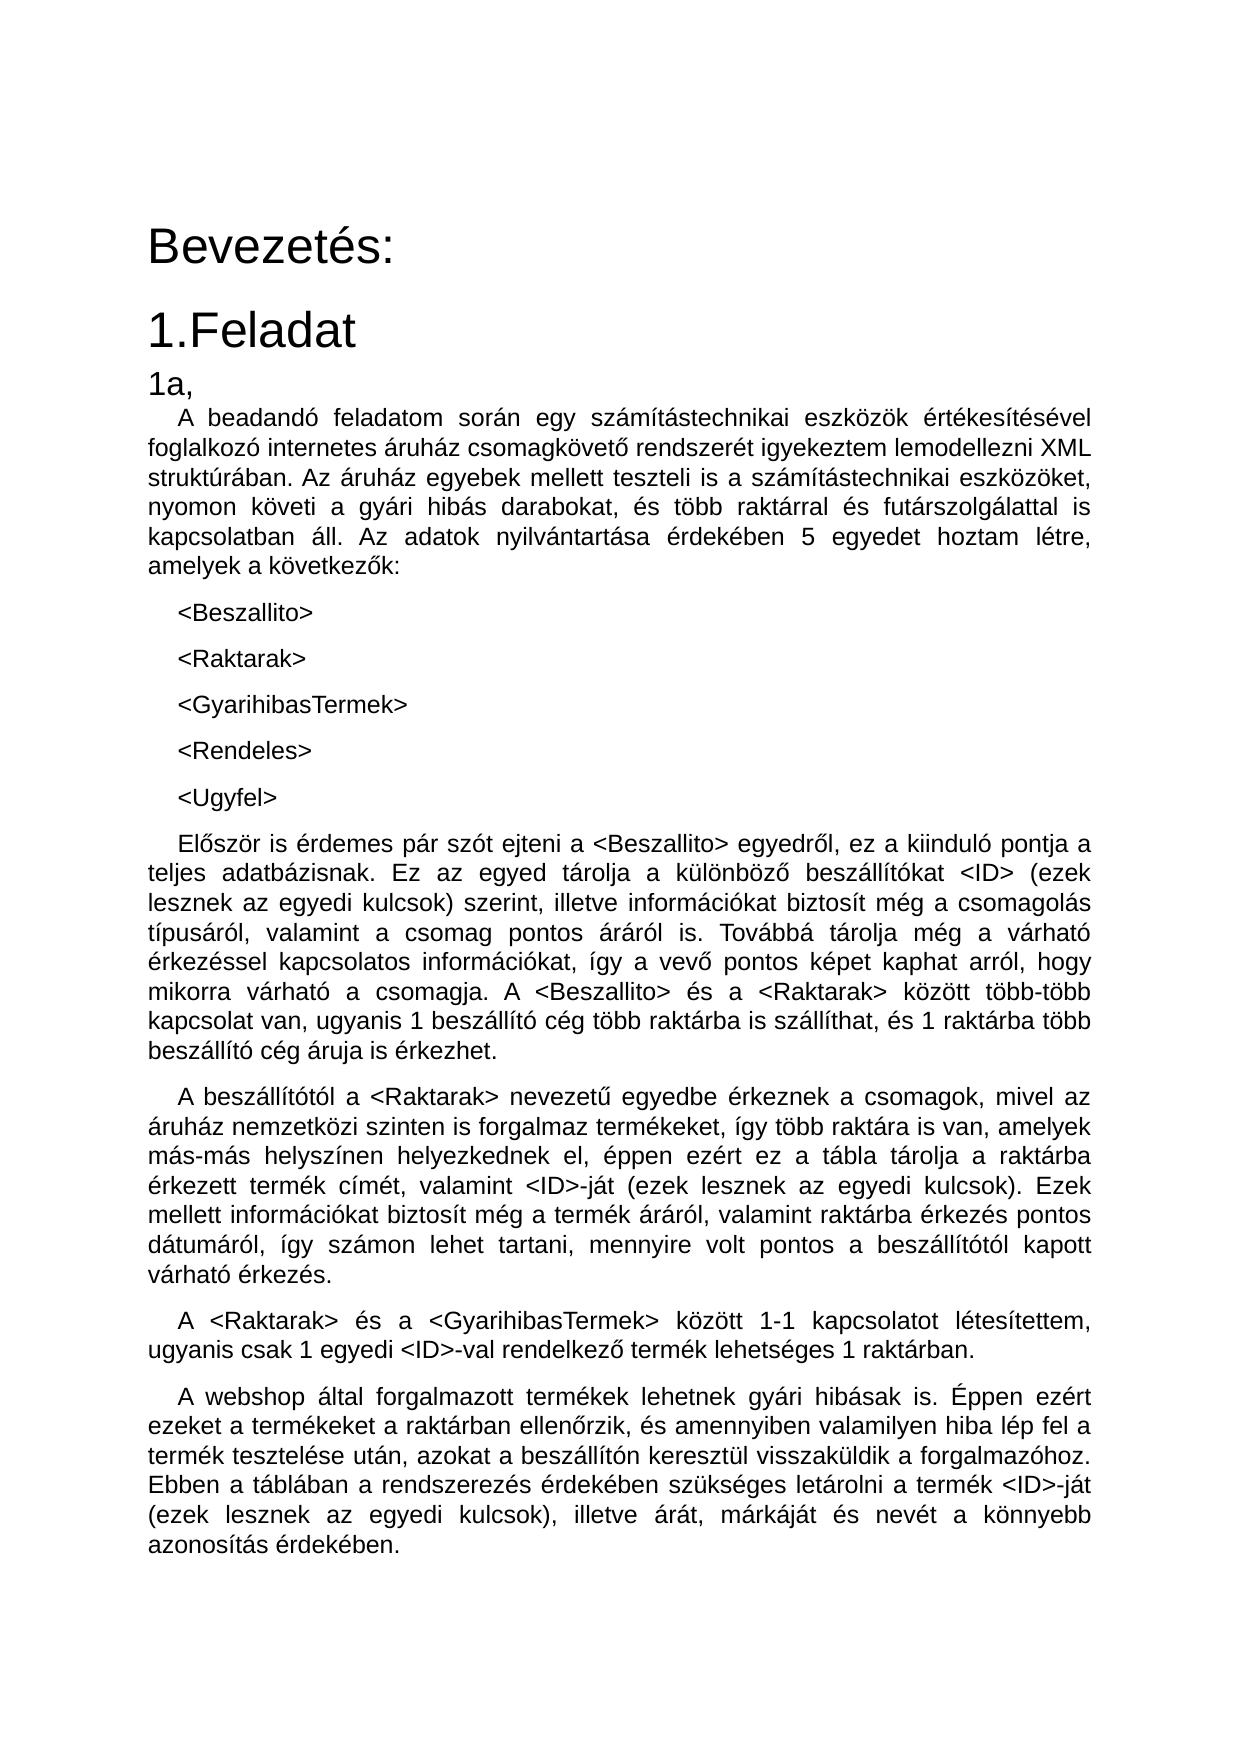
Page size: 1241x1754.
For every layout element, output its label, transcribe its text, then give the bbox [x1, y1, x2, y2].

text <Rendeles> [148, 736, 1093, 765]
text <Ugyfel> [148, 783, 1093, 811]
subtitle 1a, [148, 364, 1093, 402]
text A <Raktarak> és a <GyarihibasTermek> között 1-1 kapcsolatot létesítettem, ugyanis csak 1 egyedi <ID>-val rendelkező termék lehetséges 1 raktárban. [148, 1306, 1093, 1364]
text A beadandó feladatom során egy számítástechnikai eszközök értékesítésével foglalkozó internetes áruház csomagkövető rendszerét igyekeztem lemodellezni XML struktúrában. Az áruház egyebek mellett teszteli is a számítástechnikai eszközöket, nyomon követi a gyári hibás darabokat, és több raktárral és futárszolgálattal is kapcsolatban áll. Az adatok nyilvántartása érdekében 5 egyedet hoztam létre, amelyek a következők: [148, 403, 1093, 580]
text A beszállítótól a <Raktarak> nevezetű egyedbe érkeznek a csomagok, mivel az áruház nemzetközi szinten is forgalmaz termékeket, így több raktára is van, amelyek más-más helyszínen helyezkednek el, éppen ezért ez a tábla tárolja a raktárba érkezett termék címét, valamint <ID>-ját (ezek lesznek az egyedi kulcsok). Ezek mellett információkat biztosít még a termék áráról, valamint raktárba érkezés pontos dátumáról, így számon lehet tartani, mennyire volt pontos a beszállítótól kapott várható érkezés. [148, 1082, 1093, 1288]
text <GyarihibasTermek> [148, 690, 1093, 719]
text A webshop által forgalmazott termékek lehetnek gyári hibásak is. Éppen ezért ezeket a termékeket a raktárban ellenőrzik, és amennyiben valamilyen hiba lép fel a termék tesztelése után, azokat a beszállítón keresztül visszaküldik a forgalmazóhoz. Ebben a táblában a rendszerezés érdekében szükséges letárolni a termék <ID>-ját (ezek lesznek az egyedi kulcsok), illetve árát, márkáját és nevét a könnyebb azonosítás érdekében. [148, 1382, 1093, 1558]
text Először is érdemes pár szót ejteni a <Beszallito> egyedről, ez a kiinduló pontja a teljes adatbázisnak. Ez az egyed tárolja a különböző beszállítókat <ID> (ezek lesznek az egyedi kulcsok) szerint, illetve információkat biztosít még a csomagolás típusáról, valamint a csomag pontos áráról is. Továbbá tárolja még a várható érkezéssel kapcsolatos információkat, így a vevő pontos képet kaphat arról, hogy mikorra várható a csomagja. A <Beszallito> és a <Raktarak> között több-több kapcsolat van, ugyanis 1 beszállító cég több raktárba is szállíthat, és 1 raktárba több beszállító cég áruja is érkezhet. [148, 829, 1093, 1065]
subtitle 1.Feladat [148, 301, 1093, 358]
text <Beszallito> [148, 598, 1093, 626]
text <Raktarak> [148, 644, 1093, 673]
subtitle Bevezetés: [148, 216, 1093, 274]
